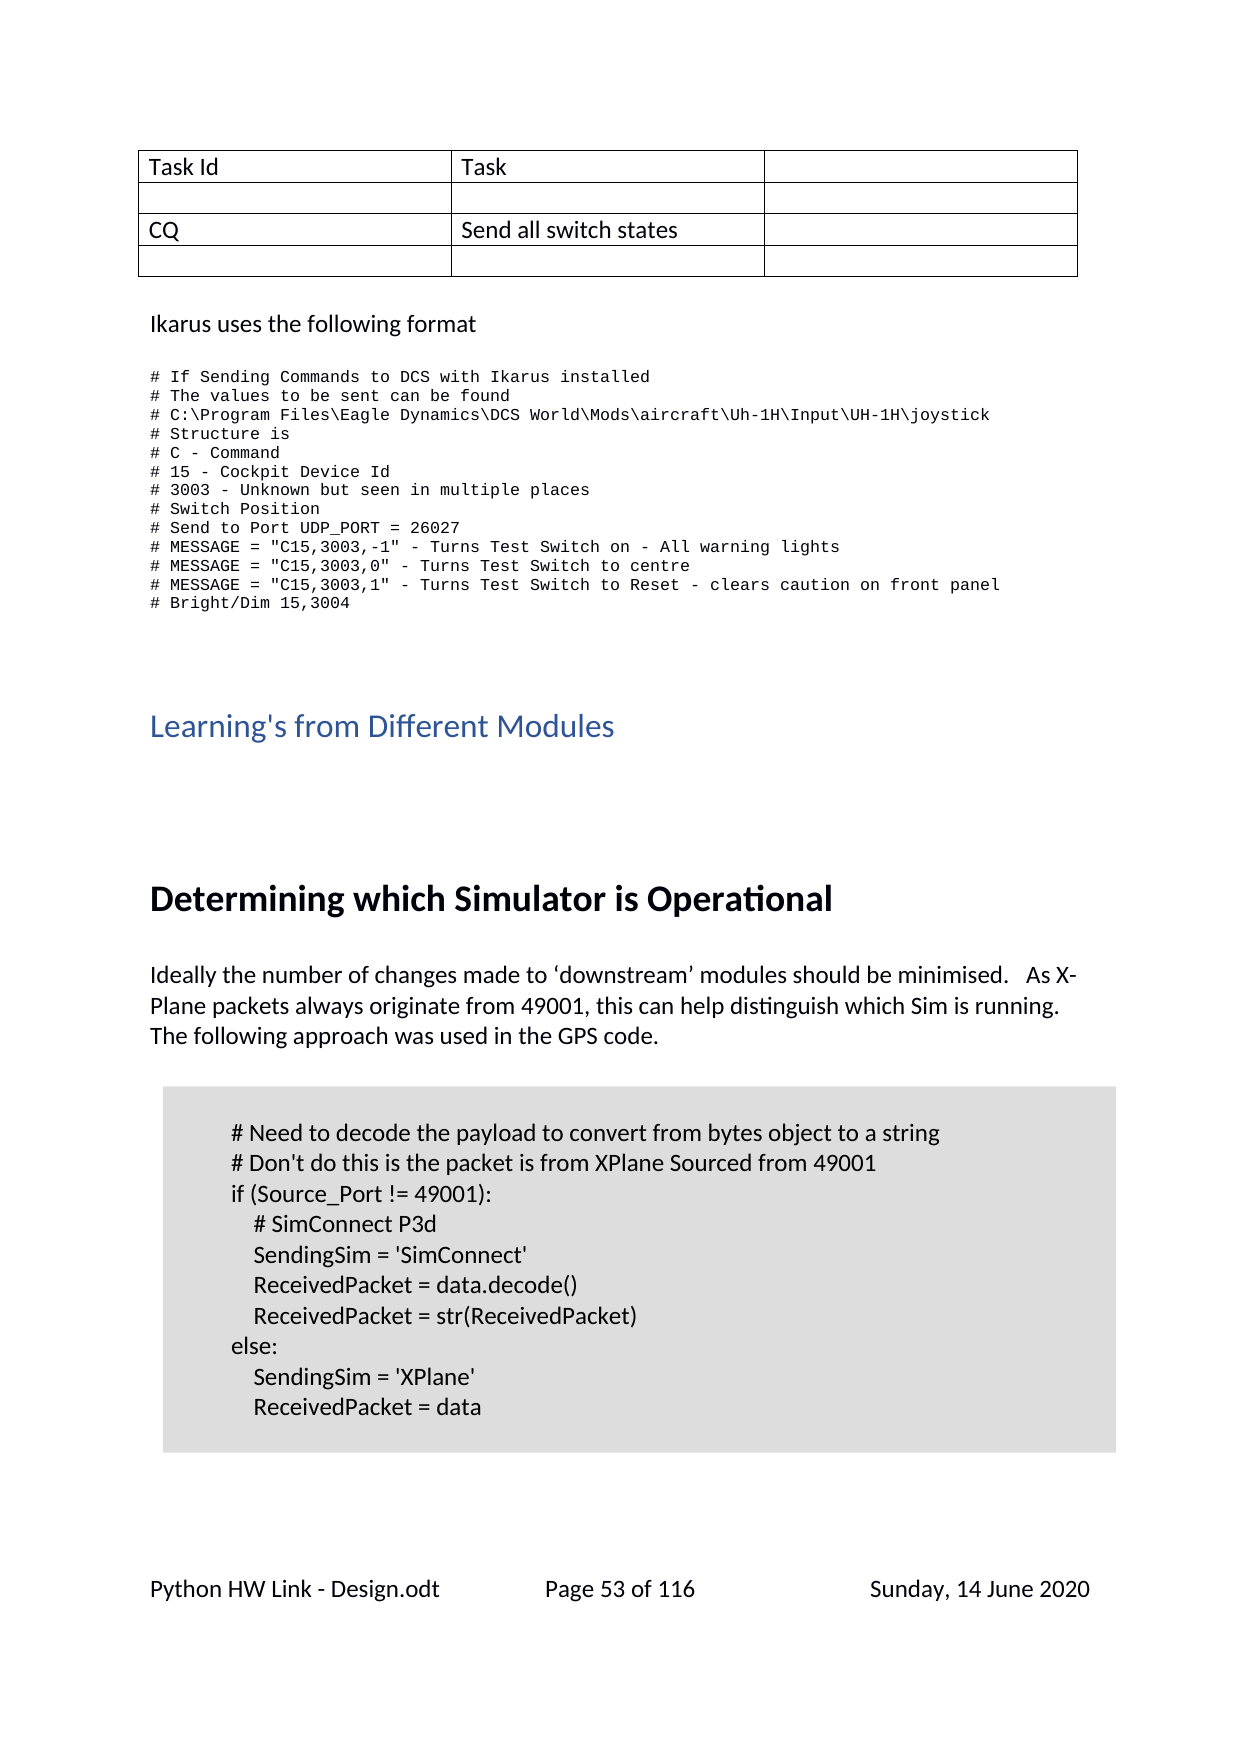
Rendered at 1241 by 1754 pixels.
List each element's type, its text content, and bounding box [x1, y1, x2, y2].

text # Send to Port UDP_PORT = 26027 [150, 520, 1090, 538]
table_header [765, 151, 1077, 182]
text # Switch Position [150, 501, 1090, 520]
table_cell [452, 246, 764, 276]
subtitle Learning's from Different Modules [150, 705, 1090, 745]
text Ikarus uses the following format [150, 308, 1090, 338]
table_cell [765, 183, 1077, 213]
text # Structure is [150, 425, 1090, 444]
text # MESSAGE = "C15,3003,-1" - Turns Test Switch on - All warning lights [150, 538, 1090, 557]
table_cell Send all switch states [452, 214, 764, 245]
table_cell [452, 183, 764, 213]
table_header Task [452, 151, 764, 182]
text # MESSAGE = "C15,3003,1" - Turns Test Switch to Reset - clears caution on front panel [150, 576, 1090, 595]
text # C:\Program Files\Eagle Dynamics\DCS World\Mods\aircraft\Uh-1H\Input\UH-1H\joystick [150, 407, 1090, 425]
text # 3003 - Unknown but seen in multiple places [150, 482, 1090, 501]
subtitle Determining which Simulator is Operational [150, 874, 1090, 920]
text Ideally the number of changes made to ‘downstream’ modules should be minimised. As X-Plane packets always originate from 49001, this can help distinguish which Sim is running. The following approach was used in the GPS code. [150, 959, 1090, 1051]
text # C - Command [150, 444, 1090, 463]
text # MESSAGE = "C15,3003,0" - Turns Test Switch to centre [150, 557, 1090, 576]
text # Bright/Dim 15,3004 [150, 595, 1090, 614]
text # The values to be sent can be found [150, 388, 1090, 407]
table_cell [765, 214, 1077, 245]
table_cell [765, 246, 1077, 276]
table_header Task Id [139, 151, 451, 182]
text # If Sending Commands to DCS with Ikarus installed [150, 369, 1090, 388]
table_cell [139, 246, 451, 276]
table_cell CQ [139, 214, 451, 245]
text # 15 - Cockpit Device Id [150, 463, 1090, 482]
table_cell [139, 183, 451, 213]
